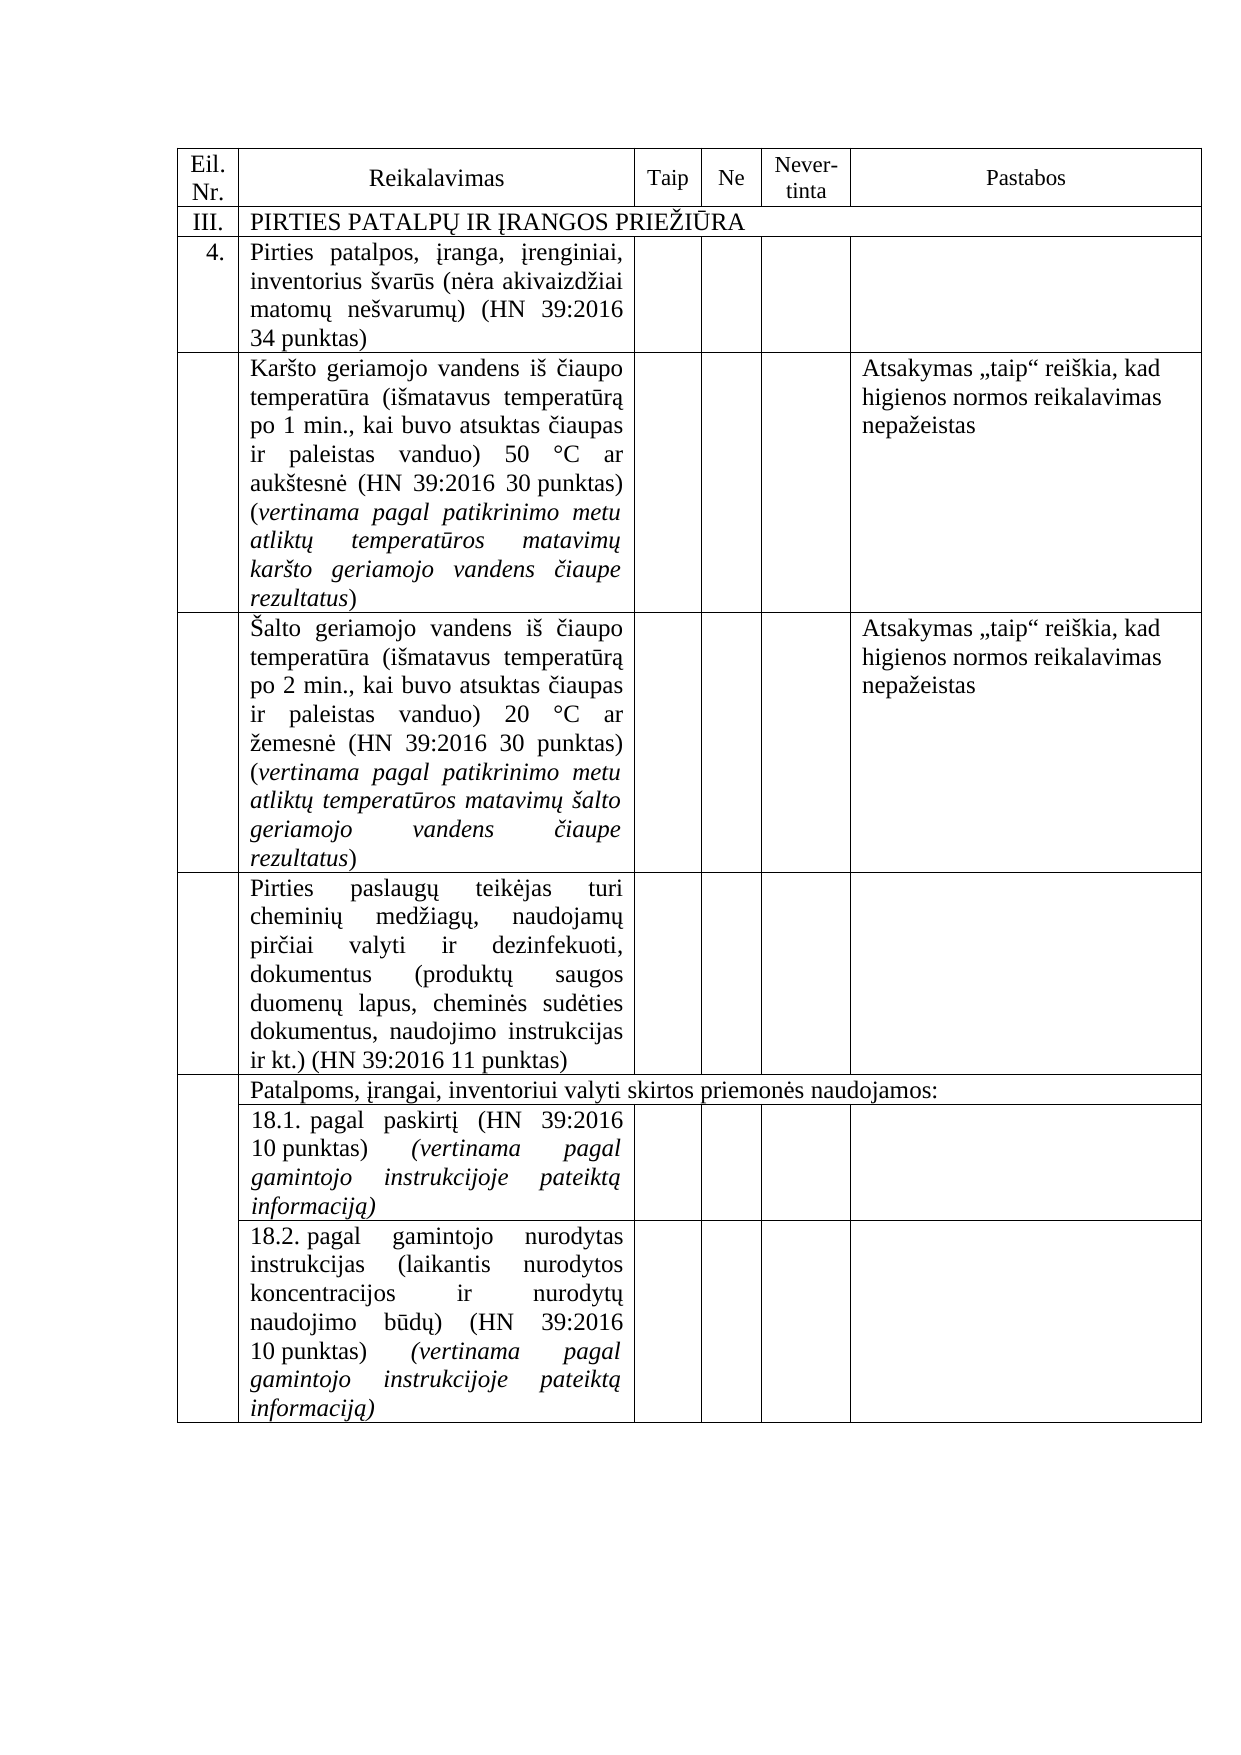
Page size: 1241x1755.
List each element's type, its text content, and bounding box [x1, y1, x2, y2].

table_cell [702, 613, 761, 872]
table_cell [762, 353, 850, 612]
table_cell Patalpoms, įrangai, inventoriui valyti skirtos priemonės naudojamos: [239, 1075, 1201, 1104]
table_cell Pirties paslaugų teikėjas turi cheminių medžiagų, naudojamų pirčiai valyti ir dezinfekuoti, dokumentus (produktų saugos duomenų lapus, cheminės sudėties dokumentus, naudojimo instrukcijas ir kt.) (HN 39:2016 11 punktas) [239, 873, 634, 1074]
table_header Reikalavimas [239, 149, 634, 206]
table_cell [702, 1221, 761, 1422]
table_header Ne [702, 149, 761, 206]
table_cell [635, 237, 701, 352]
table_cell [178, 353, 238, 612]
table_cell Karšto geriamojo vandens iš čiaupo temperatūra (išmatavus temperatūrą po 1 min., kai buvo atsuktas čiaupas ir paleistas vanduo) 50 °C ar aukštesnė (HN 39:2016 30 punktas) (vertinama pagal patikrinimo metu atliktų temperatūros matavimų karšto geriamojo vandens čiaupe rezultatus) [239, 353, 634, 612]
table_cell Atsakymas „taip“ reiškia, kad higienos normos reikalavimas nepažeistas [851, 353, 1201, 612]
table_cell 18.1. pagal paskirtį (HN 39:2016 10 punktas) (vertinama pagal gamintojo instrukcijoje pateiktą informaciją) [239, 1105, 634, 1220]
table_cell [851, 237, 1201, 352]
table_header Never- tinta [762, 149, 850, 206]
table_cell [762, 1105, 850, 1220]
table_header Pastabos [851, 149, 1201, 206]
table_cell [851, 873, 1201, 1074]
table_cell [702, 353, 761, 612]
table_cell [762, 613, 850, 872]
table_cell [635, 1105, 701, 1220]
table_cell [762, 1221, 850, 1422]
table_cell [851, 1105, 1201, 1220]
table_cell [851, 1221, 1201, 1422]
table_cell 18.2. pagal gamintojo nurodytas instrukcijas (laikantis nurodytos koncentracijos ir nurodytų naudojimo būdų) (HN 39:2016 10 punktas) (vertinama pagal gamintojo instrukcijoje pateiktą informaciją) [239, 1221, 634, 1422]
table_cell 4. [178, 237, 238, 352]
table_cell PIRTIES PATALPŲ IR ĮRANGOS PRIEŽIŪRA [239, 207, 1201, 236]
table_cell Pirties patalpos, įranga, įrenginiai, inventorius švarūs (nėra akivaizdžiai matomų nešvarumų) (HN 39:2016 34 punktas) [239, 237, 634, 352]
table_cell [178, 873, 238, 1074]
table_cell [702, 237, 761, 352]
table_cell Šalto geriamojo vandens iš čiaupo temperatūra (išmatavus temperatūrą po 2 min., kai buvo atsuktas čiaupas ir paleistas vanduo) 20 °C ar žemesnė (HN 39:2016 30 punktas) (vertinama pagal patikrinimo metu atliktų temperatūros matavimų šalto geriamojo vandens čiaupe rezultatus) [239, 613, 634, 872]
table_cell [762, 237, 850, 352]
table_cell [635, 353, 701, 612]
table_header Taip [635, 149, 701, 206]
table_cell [702, 873, 761, 1074]
table_cell [635, 1221, 701, 1422]
table_cell [178, 1075, 238, 1422]
table_cell [635, 613, 701, 872]
table_header Eil. Nr. [178, 149, 238, 206]
table_cell III. [178, 207, 238, 236]
table_cell [635, 873, 701, 1074]
table_cell Atsakymas „taip“ reiškia, kad higienos normos reikalavimas nepažeistas [851, 613, 1201, 872]
table_cell [702, 1105, 761, 1220]
table_cell [762, 873, 850, 1074]
table_cell [178, 613, 238, 872]
